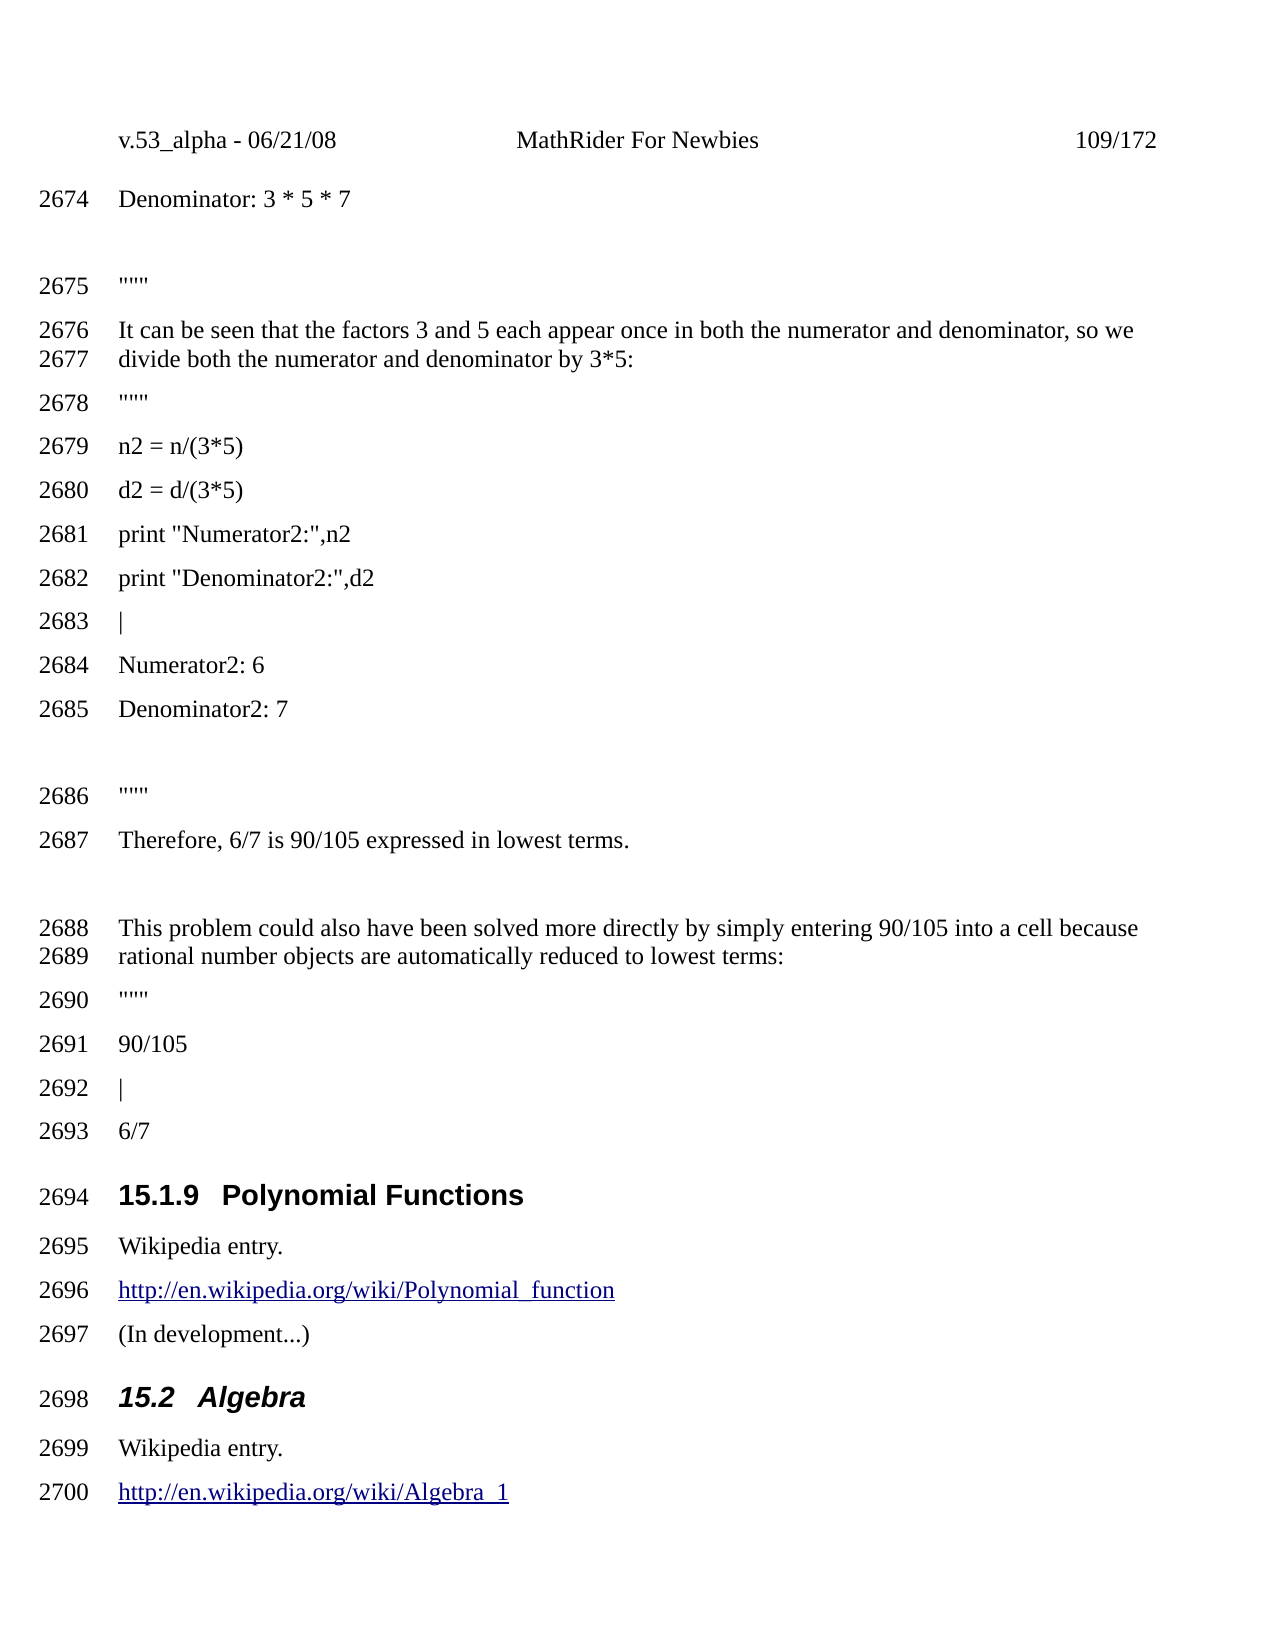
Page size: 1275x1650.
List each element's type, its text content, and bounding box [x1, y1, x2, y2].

text http://en.wikipedia.org/wiki/Algebra_1 [118, 1477, 1157, 1506]
text """ [118, 388, 1157, 416]
text Denominator: 3 * 5 * 7 [118, 184, 1157, 213]
text http://en.wikipedia.org/wiki/Polynomial_function [118, 1275, 1157, 1304]
text """ [118, 271, 1157, 300]
text n2 = n/(3*5) [118, 431, 1157, 460]
text (In development...) [118, 1319, 1157, 1347]
text This problem could also have been solved more directly by simply entering 90/105 into a cell because rational number objects are automatically reduced to lowest terms: [118, 913, 1157, 970]
subtitle Polynomial Functions [118, 1178, 1157, 1211]
text Therefore, 6/7 is 90/105 expressed in lowest terms. [118, 825, 1157, 854]
text print "Denominator2:",d2 [118, 563, 1157, 591]
text | [118, 1073, 1157, 1101]
text It can be seen that the factors 3 and 5 each appear once in both the numerator and denominator, so we divide both the numerator and denominator by 3*5: [118, 315, 1157, 373]
text print "Numerator2:",n2 [118, 519, 1157, 548]
text Denominator2: 7 [118, 694, 1157, 723]
text Wikipedia entry. [118, 1231, 1157, 1260]
text 6/7 [118, 1116, 1157, 1145]
text """ [118, 985, 1157, 1014]
text | [118, 606, 1157, 635]
text """ [118, 781, 1157, 810]
text Wikipedia entry. [118, 1433, 1157, 1462]
text 90/105 [118, 1029, 1157, 1058]
text Numerator2: 6 [118, 650, 1157, 679]
subtitle Algebra [118, 1380, 1157, 1413]
text d2 = d/(3*5) [118, 475, 1157, 504]
